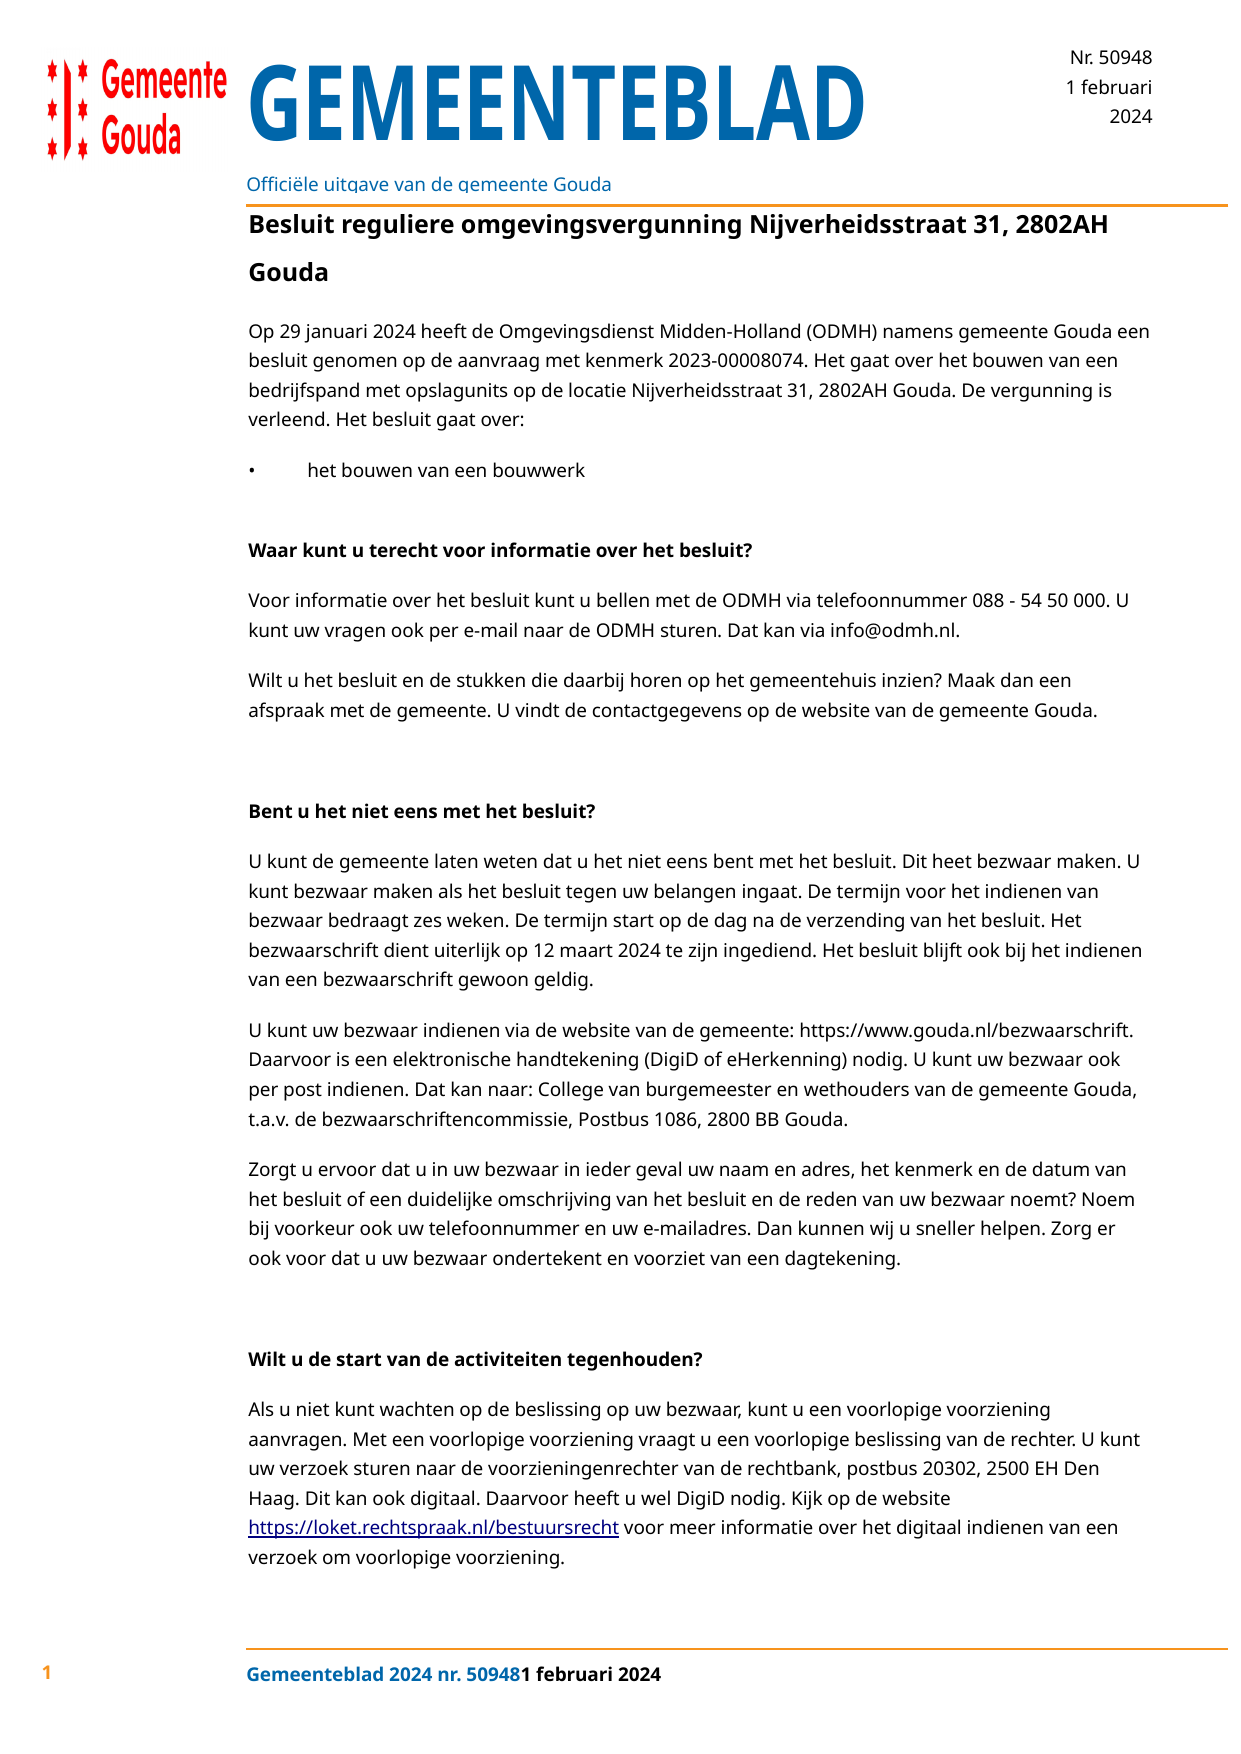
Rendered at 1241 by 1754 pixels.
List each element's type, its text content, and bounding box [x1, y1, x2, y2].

picture [41, 47, 231, 172]
text U kunt de gemeente laten weten dat u het niet eens bent met het besluit. Dit heet bezwaar maken. U kunt bezwaar maken als het besluit tegen uw belangen ingaat. De termijn voor het indienen van bezwaar bedraagt zes weken. De termijn start op de dag na de verzending van het besluit. Het bezwaarschrift dient uiterlijk op 12 maart 2024 te zijn ingediend. Het besluit blijft ook bij het indienen van een bezwaarschrift gewoon geldig. [248, 848, 1152, 992]
text U kunt uw bezwaar indienen via de website van de gemeente: https://www.gouda.nl/bezwaarschrift. Daarvoor is een elektronische handtekening (DigiD of eHerkenning) nodig. U kunt uw bezwaar ook per post indienen. Dat kan naar: College van burgemeester en wethouders van de gemeente Gouda, t.a.v. de bezwaarschriftencommissie, Postbus 1086, 2800 BB Gouda. [248, 1017, 1152, 1132]
text Besluit reguliere omgevingsvergunning Nijverheidsstraat 31, 2802AH Gouda [248, 207, 1152, 288]
text Wilt u het besluit en de stukken die daarbij horen op het gemeentehuis inzien? Maak dan een afspraak met de gemeente. U vindt de contactgegevens op de website van de gemeente Gouda. [248, 667, 1152, 723]
text Zorgt u ervoor dat u in uw bezwaar in ieder geval uw naam en adres, het kenmerk en de datum van het besluit of een duidelijke omschrijving van het besluit en de reden van uw bezwaar noemt? Noem bij voorkeur ook uw telefoonnummer en uw e-mailadres. Dan kunnen wij u sneller helpen. Zorg er ook voor dat u uw bezwaar ondertekent en voorziet van een dagtekening. [248, 1156, 1152, 1271]
text Op 29 januari 2024 heeft de Omgevingsdienst Midden-Holland (ODMH) namens gemeente Gouda een besluit genomen op de aanvraag met kenmerk 2023-00008074. Het gaat over het bouwen van een bedrijfspand met opslagunits op de locatie Nijverheidsstraat 31, 2802AH Gouda. De vergunning is verleend. Het besluit gaat over: [248, 318, 1152, 432]
list het bouwen van een bouwwerk [248, 457, 1152, 483]
text Bent u het niet eens met het besluit? [248, 798, 1152, 824]
text Wilt u de start van de activiteiten tegenhouden? [248, 1346, 1152, 1372]
text Als u niet kunt wachten op de beslissing op uw bezwaar, kunt u een voorlopige voorziening aanvragen. Met een voorlopige voorziening vraagt u een voorlopige beslissing van de rechter. U kunt uw verzoek sturen naar de voorzieningenrechter van de rechtbank, postbus 20302, 2500 EH Den Haag. Dit kan ook digitaal. Daarvoor heeft u wel DigiD nodig. Kijk op de website https://loket.rechtspraak.nl/bestuursrecht voor meer informatie over het digitaal indienen van een verzoek om voorlopige voorziening. [248, 1396, 1152, 1570]
text Waar kunt u terecht voor informatie over het besluit? [248, 537, 1152, 563]
text Voor informatie over het besluit kunt u bellen met de ODMH via telefoonnummer 088 - 54 50 000. U kunt uw vragen ook per e-mail naar de ODMH sturen. Dat kan via info@odmh.nl. [248, 587, 1152, 643]
